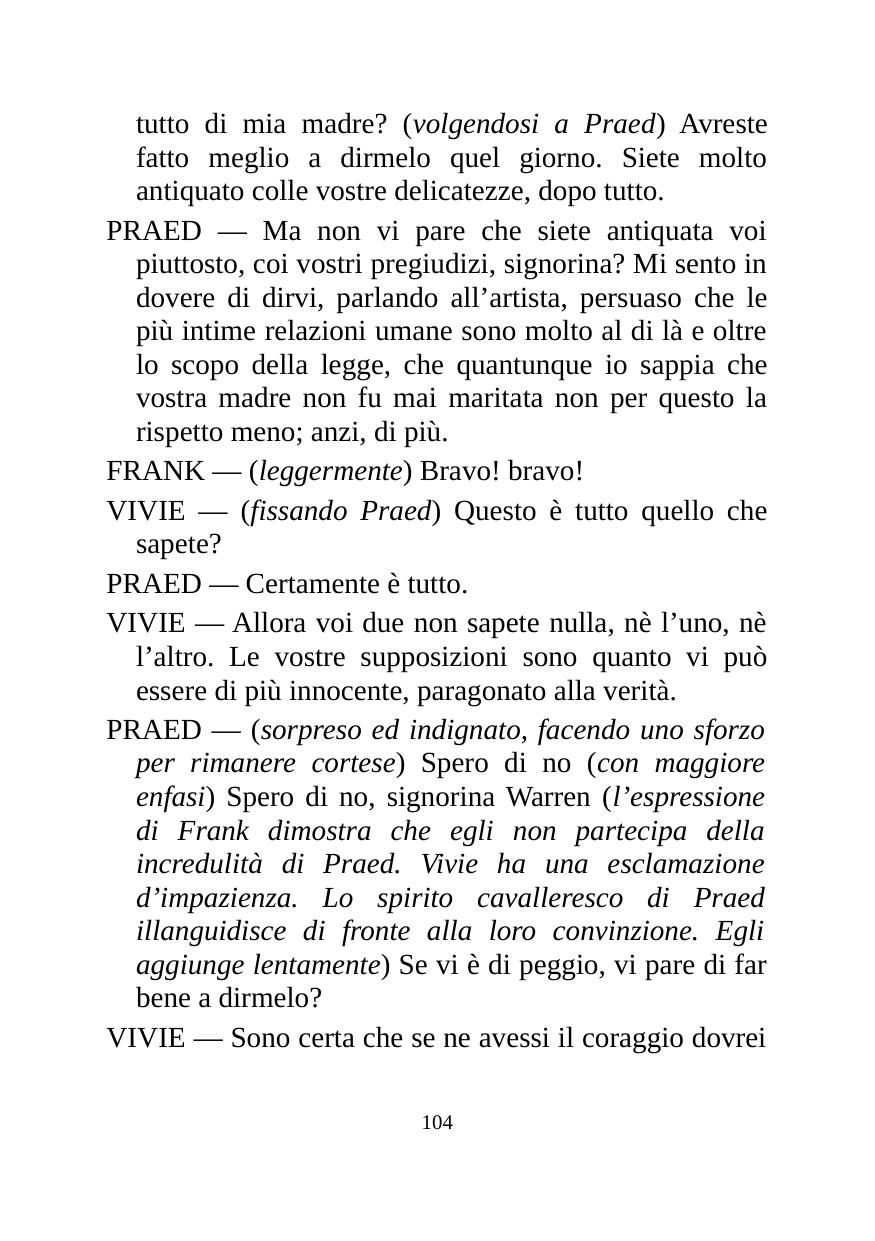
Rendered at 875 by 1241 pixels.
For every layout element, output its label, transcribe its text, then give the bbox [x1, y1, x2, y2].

text VIVIE — (fissando Praed) Questo è tutto quello che sapete? [106, 493, 768, 560]
text VIVIE — Allora voi due non sapete nulla, nè l’uno, nè l’altro. Le vostre supposizioni sono quanto vi può essere di più innocente, paragonato alla verità. [106, 606, 768, 706]
text PRAED — Ma non vi pare che siete antiquata voi piuttosto, coi vostri pregiudizi, signorina? Mi sento in dovere di dirvi, parlando all’artista, persuaso che le più intime relazioni umane sono molto al di là e oltre lo scopo della legge, che quantunque io sappia che vostra madre non fu mai maritata non per questo la rispetto meno; anzi, di più. [106, 213, 768, 448]
text FRANK — (leggermente) Bravo! bravo! [106, 453, 768, 487]
text PRAED — Certamente è tutto. [106, 566, 768, 599]
text PRAED — (sorpreso ed indignato, facendo uno sforzo per rimanere cortese) Spero di no (con maggiore enfasi) Spero di no, signorina Warren (l’espressione di Frank dimostra che egli non partecipa della incredulità di Praed. Vivie ha una esclamazione d’impazienza. Lo spirito cavalleresco di Praed illanguidisce di fronte alla loro convinzione. Egli aggiunge lentamente) Se vi è di peggio, vi pare di far bene a dirmelo? [106, 712, 768, 1014]
text VIVIE — Sono certa che se ne avessi il coraggio dovrei [106, 1020, 768, 1053]
text tutto di mia madre? (volgendosi a Praed) Avreste fatto meglio a dirmelo quel giorno. Siete molto antiquato colle vostre delicatezze, dopo tutto. [106, 106, 768, 207]
